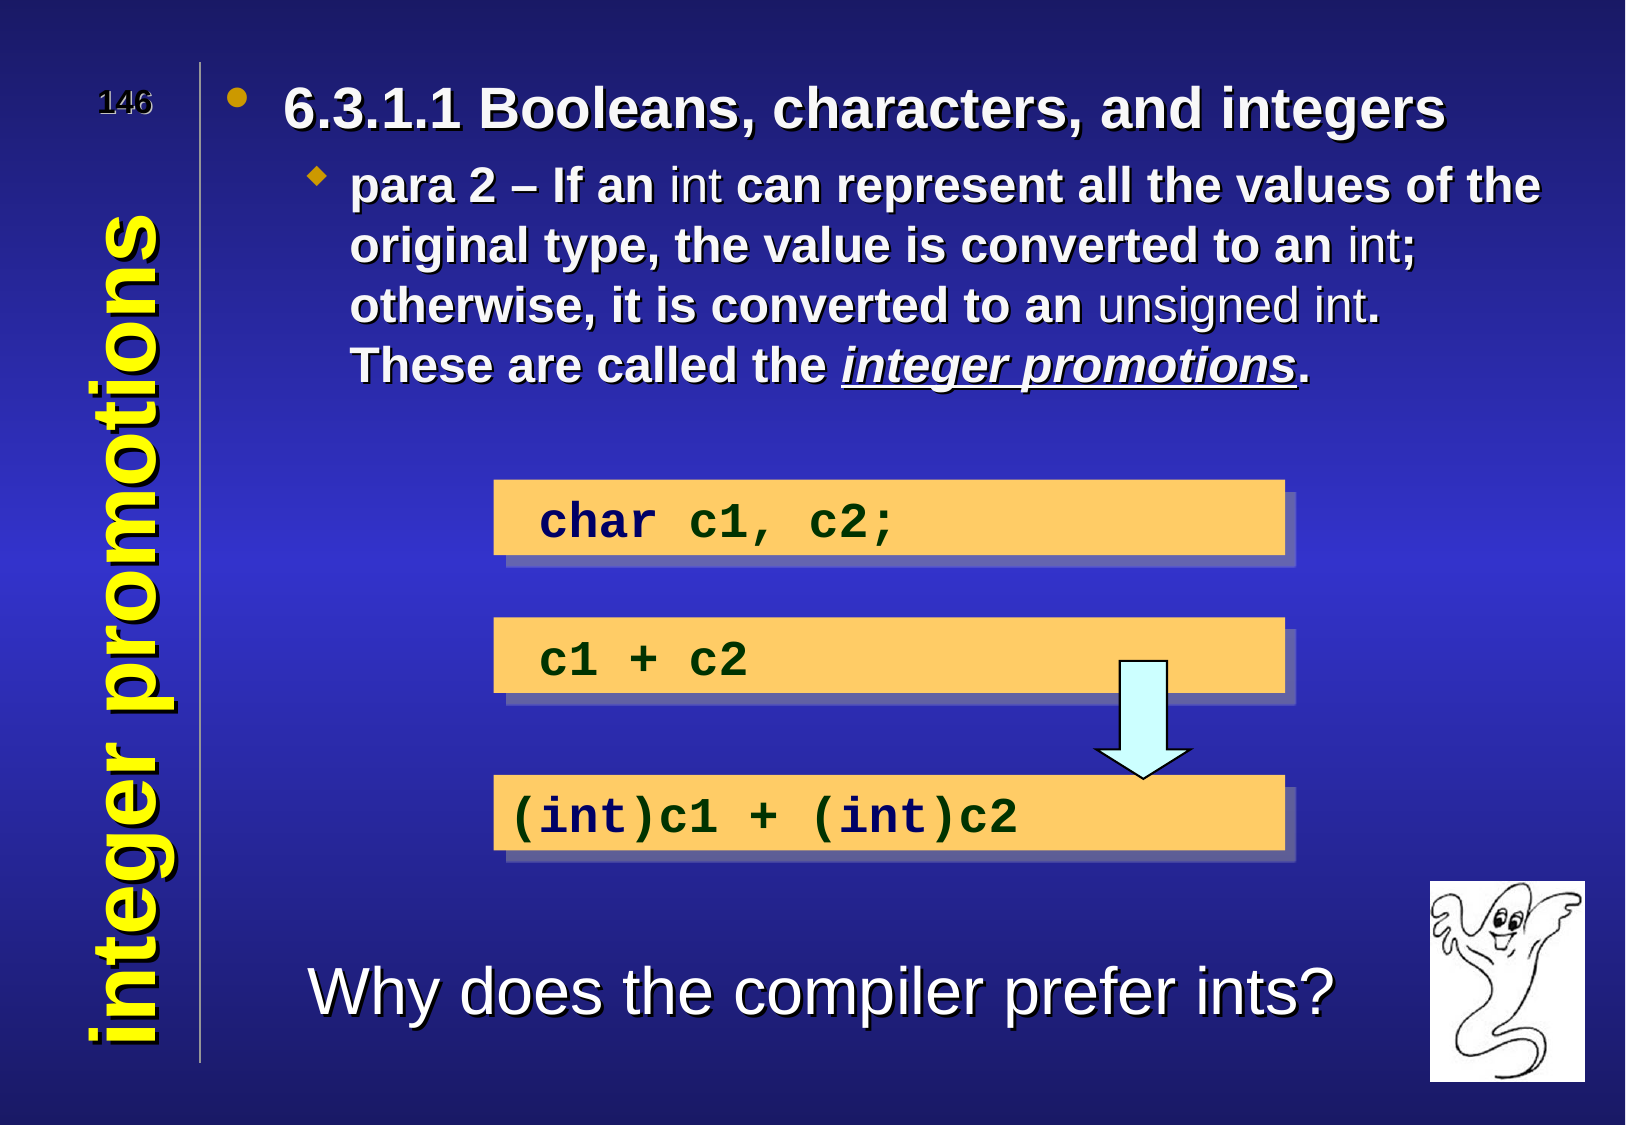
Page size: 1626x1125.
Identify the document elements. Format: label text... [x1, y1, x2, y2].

text_box c1 + c2 [493, 617, 1286, 693]
title integer promotions [50, 187, 188, 1063]
text_box char c1, c2; [493, 479, 1286, 556]
picture [1430, 881, 1585, 1083]
text_box (int)c1 + (int)c2 [493, 774, 1286, 851]
list 6.3.1.1 Booleans, characters, and integers para 2 – If an int can represent all the values of the original type, the value is converted to an int; otherwise, it is converted to an unsigned int. These are called the integer promotions. [212, 62, 1593, 1063]
text_box Why does the compiler prefer ints? [292, 939, 1392, 1036]
text_box [1096, 660, 1191, 779]
